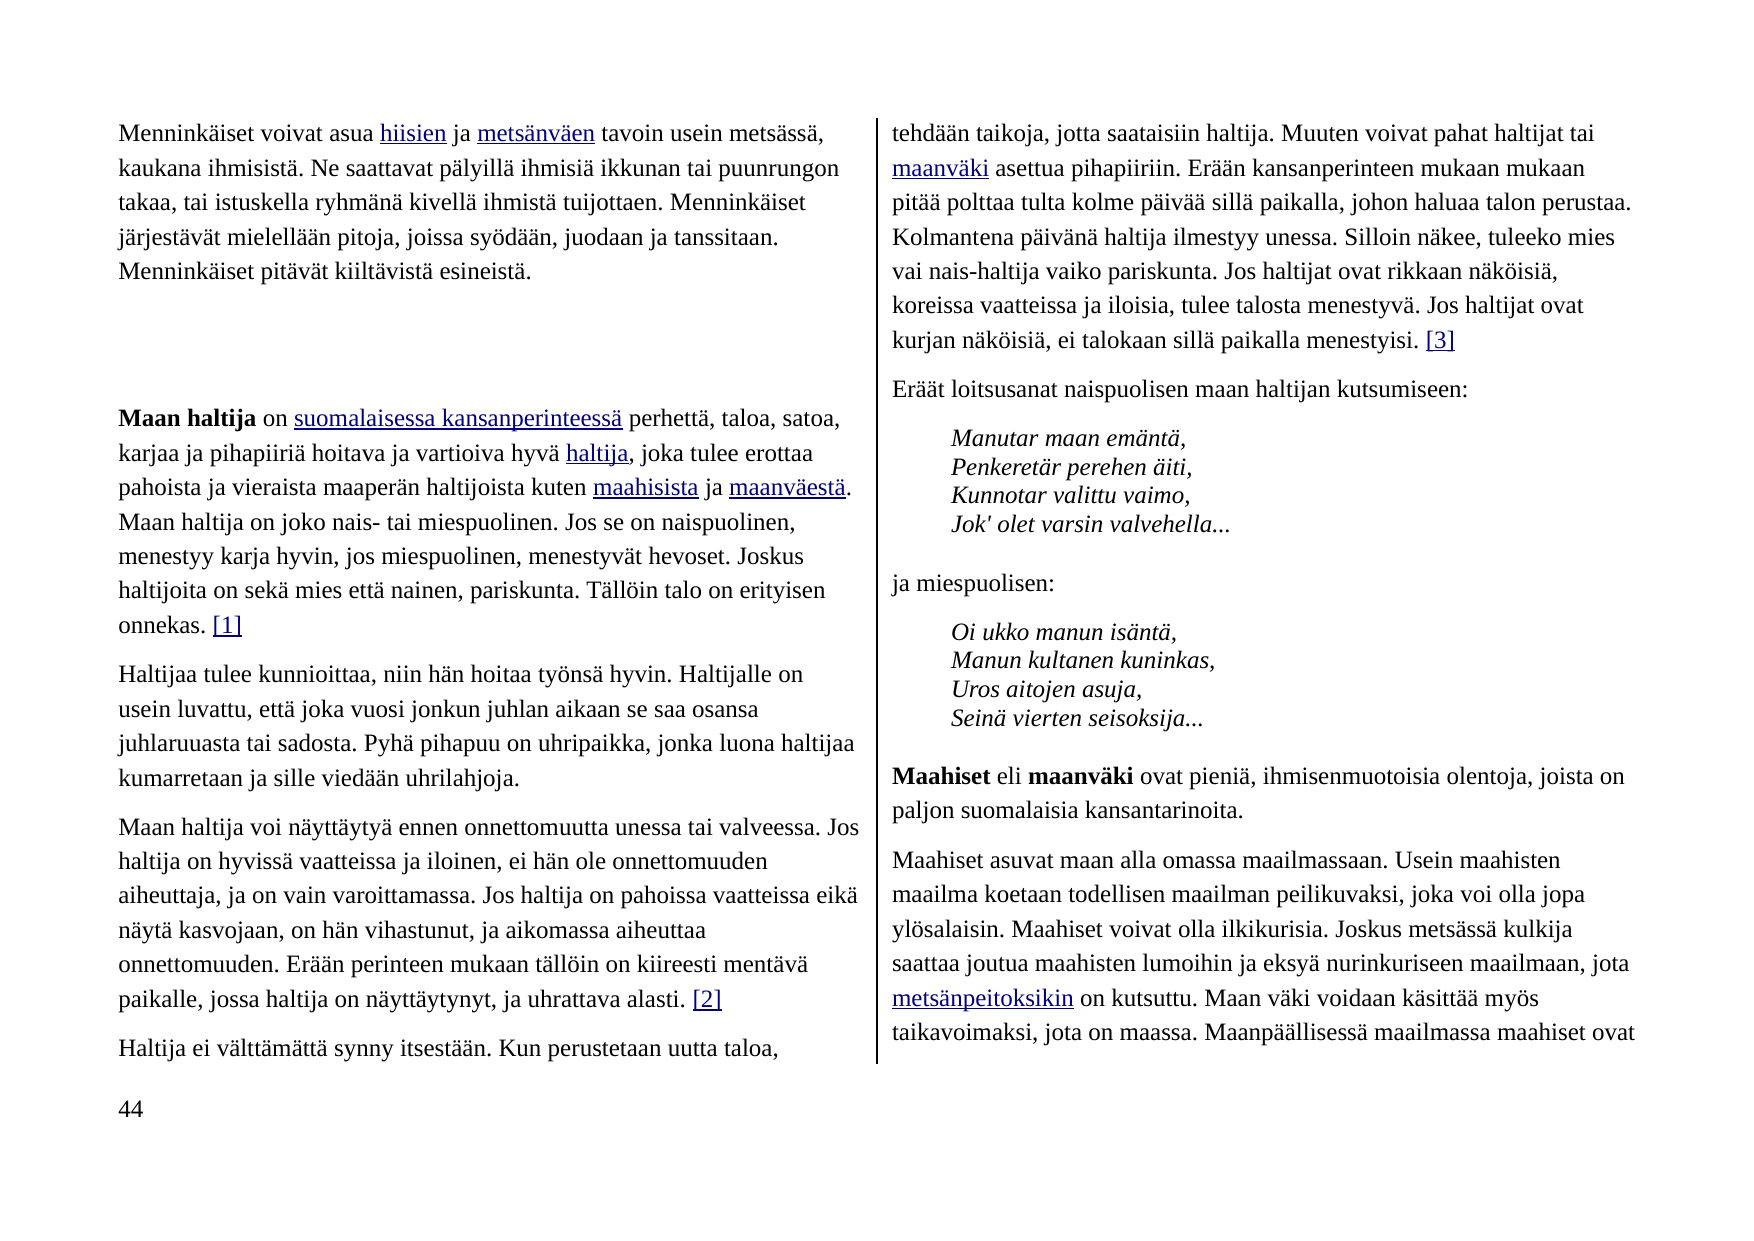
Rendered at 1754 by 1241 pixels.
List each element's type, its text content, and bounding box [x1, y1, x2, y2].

list Oi ukko manun isäntä, [951, 617, 1635, 645]
text ja miespuolisen: [892, 568, 1635, 596]
list Seinä vierten seisoksija... [951, 703, 1635, 732]
text Maahiset eli maanväki ovat pieniä, ihmisenmuotoisia olentoja, joista on paljon suomalaisia kansantarinoita. [892, 761, 1635, 824]
list Kunnotar valittu vaimo, [951, 481, 1635, 509]
list Uros aitojen asuja, [951, 674, 1635, 703]
text Haltijaa tulee kunnioittaa, niin hän hoitaa työnsä hyvin. Haltijalle on usein luvattu, että joka vuosi jonkun juhlan aikaan se saa osansa juhlaruuasta tai sadosta. Pyhä pihapuu on uhripaikka, jonka luona haltijaa kumarretaan ja sille viedään uhrilahjoja. [118, 659, 862, 791]
text Menninkäiset voivat asua hiisien ja metsänväen tavoin usein metsässä, kaukana ihmisistä. Ne saattavat pälyillä ihmisiä ikkunan tai puunrungon takaa, tai istuskella ryhmänä kivellä ihmistä tuijottaen. Menninkäiset järjestävät mielellään pitoja, joissa syödään, juodaan ja tanssitaan. Menninkäiset pitävät kiiltävistä esineistä. [118, 118, 862, 285]
text Maan haltija on suomalaisessa kansanperinteessä perhettä, taloa, satoa, karjaa ja pihapiiriä hoitava ja vartioiva hyvä haltija, joka tulee erottaa pahoista ja vieraista maaperän haltijoista kuten maahisista ja maanväestä. Maan haltija on joko nais- tai miespuolinen. Jos se on naispuolinen, menestyy karja hyvin, jos miespuolinen, menestyvät hevoset. Joskus haltijoita on sekä mies että nainen, pariskunta. Tällöin talo on erityisen onnekas. [1] [118, 403, 862, 639]
list Penkeretär perehen äiti, [951, 452, 1635, 481]
list Manun kultanen kuninkas, [951, 645, 1635, 674]
list Jok' olet varsin valvehella... [951, 509, 1635, 538]
list Manutar maan emäntä, [951, 423, 1635, 452]
text Haltija ei välttämättä synny itsestään. Kun perustetaan uutta taloa, [118, 1033, 862, 1062]
text Maan haltija voi näyttäytyä ennen onnettomuutta unessa tai valveessa. Jos haltija on hyvissä vaatteissa ja iloinen, ei hän ole onnettomuuden aiheuttaja, ja on vain varoittamassa. Jos haltija on pahoissa vaatteissa eikä näytä kasvojaan, on hän vihastunut, ja aikomassa aiheuttaa onnettomuuden. Erään perinteen mukaan tällöin on kiireesti mentävä paikalle, jossa haltija on näyttäytynyt, ja uhrattava alasti. [2] [118, 812, 862, 1013]
text Eräät loitsusanat naispuolisen maan haltijan kutsumiseen: [892, 374, 1635, 403]
text tehdään taikoja, jotta saataisiin haltija. Muuten voivat pahat haltijat tai maanväki asettua pihapiiriin. Erään kansanperinteen mukaan mukaan pitää polttaa tulta kolme päivää sillä paikalla, johon haluaa talon perustaa. Kolmantena päivänä haltija ilmestyy unessa. Silloin näkee, tuleeko mies vai nais-haltija vaiko pariskunta. Jos haltijat ovat rikkaan näköisiä, koreissa vaatteissa ja iloisia, tulee talosta menestyvä. Jos haltijat ovat kurjan näköisiä, ei talokaan sillä paikalla menestyisi. [3] [892, 118, 1635, 354]
text Maahiset asuvat maan alla omassa maailmassaan. Usein maahisten maailma koetaan todellisen maailman peilikuvaksi, joka voi olla jopa ylösalaisin. Maahiset voivat olla ilkikurisia. Joskus metsässä kulkija saattaa joutua maahisten lumoihin ja eksyä nurinkuriseen maailmaan, jota metsänpeitoksikin on kutsuttu. Maan väki voidaan käsittää myös taikavoimaksi, jota on maassa. Maanpäällisessä maailmassa maahiset ovat [892, 845, 1635, 1046]
